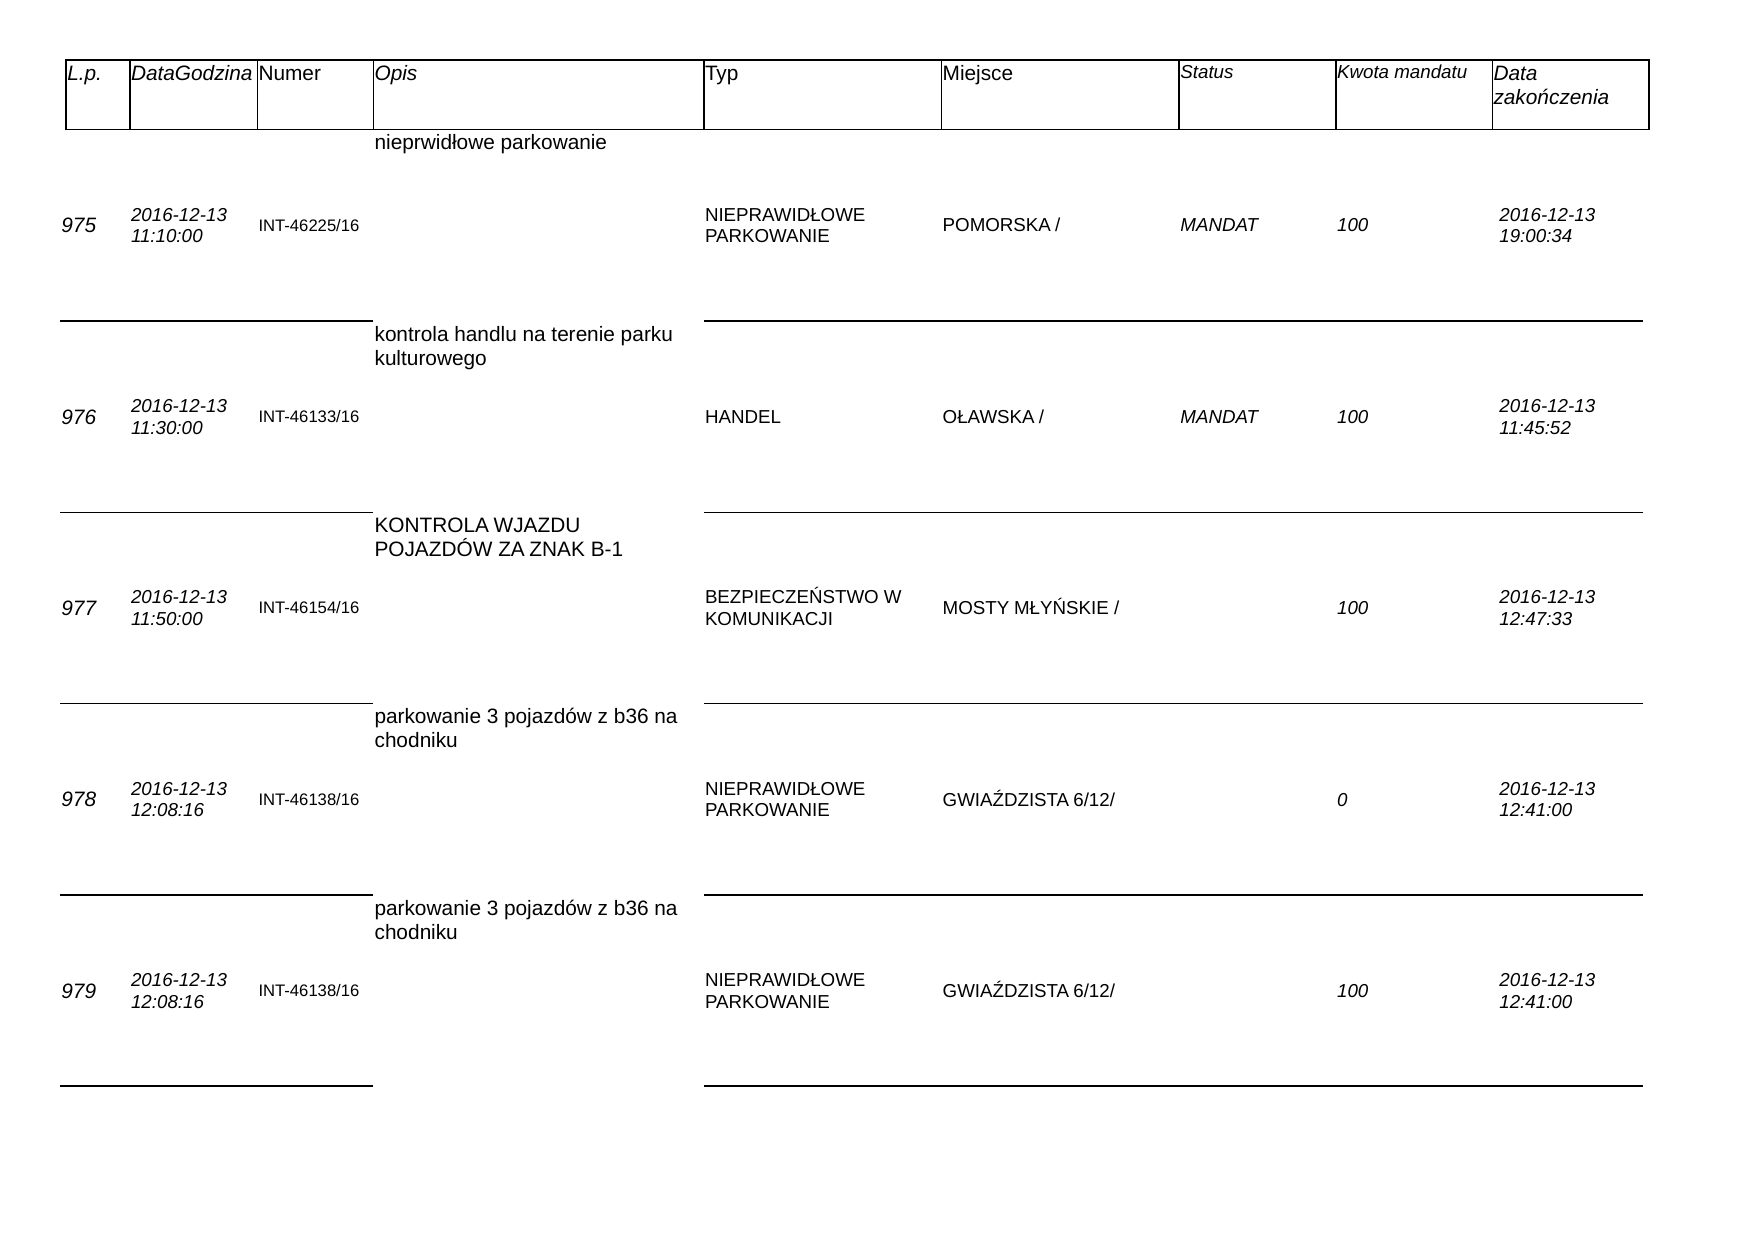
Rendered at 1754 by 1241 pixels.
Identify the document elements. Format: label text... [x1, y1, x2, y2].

table_cell INT-46225/16 [257, 130, 373, 320]
table_header Status [1180, 61, 1335, 129]
table_cell 978 [60, 704, 130, 894]
table_cell 2016-12-13 11:50:00 [130, 513, 257, 703]
table_header L.p. [67, 61, 129, 129]
table_header Data zakończenia [1493, 61, 1648, 129]
table_cell OŁAWSKA / [941, 322, 1179, 511]
table_header Kwota mandatu [1337, 61, 1492, 129]
table_cell 100 [1336, 130, 1498, 320]
table_cell 2016-12-13 12:41:00 [1498, 896, 1643, 1085]
table_cell INT-46138/16 [257, 704, 373, 894]
table_cell MOSTY MŁYŃSKIE / [941, 513, 1179, 703]
table_cell parkowanie 3 pojazdów z b36 na chodniku [373, 894, 704, 1085]
table_cell [1643, 511, 1649, 703]
table_cell kontrola handlu na terenie parku kulturowego [373, 320, 704, 511]
table_cell 975 [60, 129, 130, 320]
table_cell 2016-12-13 11:30:00 [130, 322, 257, 511]
table_cell [1643, 894, 1649, 1085]
table_cell INT-46138/16 [257, 896, 373, 1085]
table_cell [1643, 320, 1649, 511]
table_cell 2016-12-13 12:08:16 [130, 704, 257, 894]
table_cell INT-46154/16 [257, 513, 373, 703]
table_cell 976 [60, 322, 130, 511]
table_cell [1179, 513, 1336, 703]
table_cell [1179, 704, 1336, 894]
table_header Miejsce [942, 61, 1178, 129]
table_cell [1643, 130, 1649, 320]
table_cell 100 [1336, 896, 1498, 1085]
table_cell 2016-12-13 11:45:52 [1498, 322, 1643, 511]
table_cell HANDEL [704, 322, 941, 511]
table_cell 977 [60, 513, 130, 703]
table_cell 979 [60, 896, 130, 1085]
table_cell 2016-12-13 19:00:34 [1498, 130, 1643, 320]
table_cell 100 [1336, 513, 1498, 703]
table_cell 100 [1336, 322, 1498, 511]
table_cell MANDAT [1179, 322, 1336, 511]
table_cell 2016-12-13 11:10:00 [130, 130, 257, 320]
table_cell [1643, 703, 1649, 894]
table_cell MANDAT [1179, 130, 1336, 320]
table_cell GWIAŹDZISTA 6/12/ [941, 704, 1179, 894]
table_cell 0 [1336, 704, 1498, 894]
table_header DataGodzina [131, 61, 257, 129]
table_cell 2016-12-13 12:08:16 [130, 896, 257, 1085]
table_header Typ [705, 61, 941, 129]
table_cell KONTROLA WJAZDU POJAZDÓW ZA ZNAK B-1 [373, 511, 704, 703]
table_cell BEZPIECZEŃSTWO W KOMUNIKACJI [704, 513, 941, 703]
table_cell INT-46133/16 [257, 322, 373, 511]
table_cell 2016-12-13 12:47:33 [1498, 513, 1643, 703]
table_header Numer [258, 61, 373, 129]
table_cell NIEPRAWIDŁOWE PARKOWANIE [704, 130, 941, 320]
table_header Opis [374, 61, 703, 129]
table_cell 2016-12-13 12:41:00 [1498, 704, 1643, 894]
table_cell parkowanie 3 pojazdów z b36 na chodniku [373, 703, 704, 894]
table_cell nieprwidłowe parkowanie [373, 130, 704, 320]
table_header [60, 59, 65, 129]
table_cell NIEPRAWIDŁOWE PARKOWANIE [704, 704, 941, 894]
table_cell GWIAŹDZISTA 6/12/ [941, 896, 1179, 1085]
table_cell NIEPRAWIDŁOWE PARKOWANIE [704, 896, 941, 1085]
table_cell [1179, 896, 1336, 1085]
table_cell POMORSKA / [941, 130, 1179, 320]
